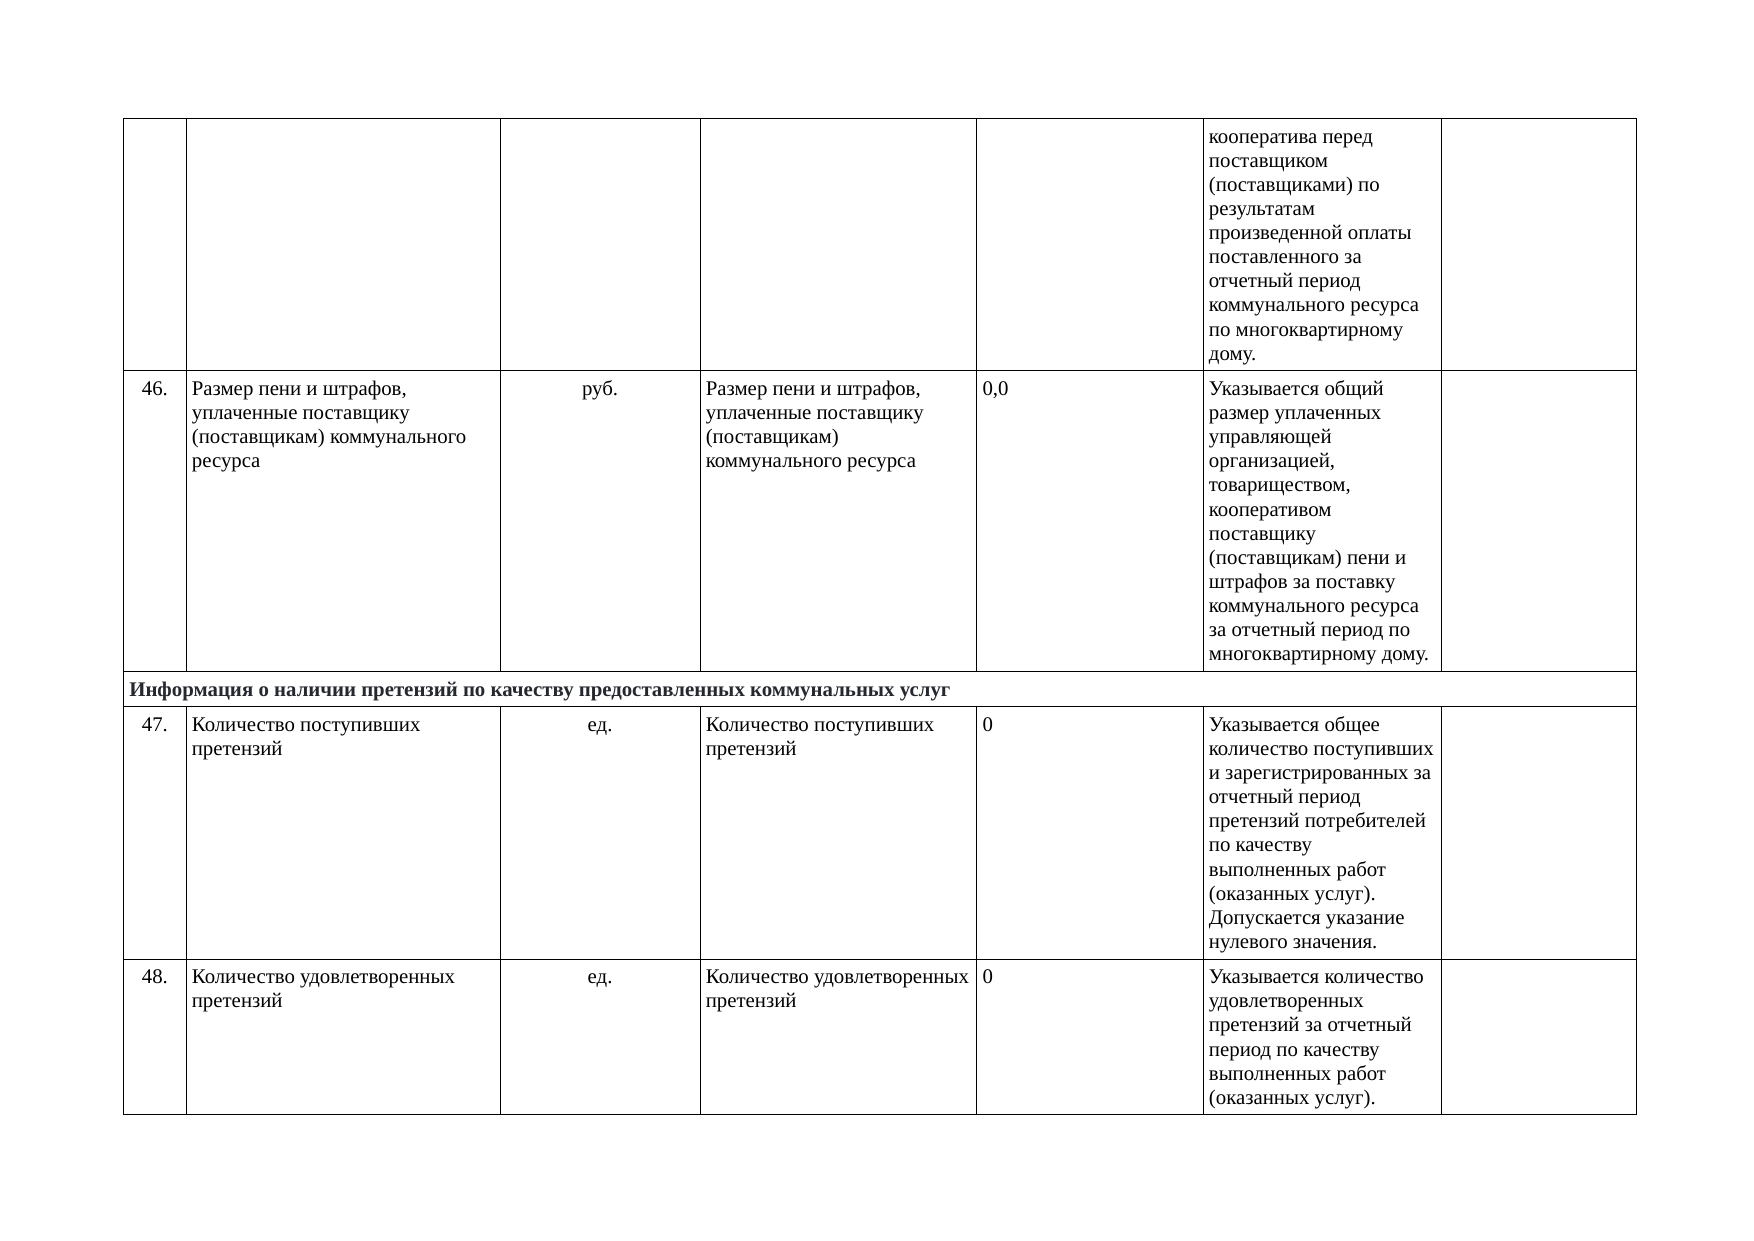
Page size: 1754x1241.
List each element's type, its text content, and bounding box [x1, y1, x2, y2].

table_cell [187, 119, 500, 370]
table_cell Информация о наличии претензий по качеству предоставленных коммунальных услуг [124, 672, 1636, 706]
table_cell 0 [977, 960, 1203, 1114]
table_cell руб. [501, 371, 700, 671]
table_cell [701, 119, 976, 370]
table_cell [1442, 960, 1636, 1114]
table_cell [124, 119, 186, 370]
table_cell 0 [977, 707, 1203, 958]
table_cell Количество поступивших претензий [187, 707, 500, 958]
table_cell Размер пени и штрафов, уплаченные поставщику (поставщикам) коммунального ресурса [701, 371, 976, 671]
table_cell 46. [124, 371, 186, 671]
table_cell Указывается общий размер уплаченных управляющей организацией, товариществом, кооперативом поставщику (поставщикам) пени и штрафов за поставку коммунального ресурса за отчетный период по многоквартирному дому. [1204, 371, 1441, 671]
table_cell Размер пени и штрафов, уплаченные поставщику (поставщикам) коммунального ресурса [187, 371, 500, 671]
table_cell [977, 119, 1203, 370]
table_cell [501, 119, 700, 370]
table_cell кооператива перед поставщиком (поставщиками) по результатам произведенной оплаты поставленного за отчетный период коммунального ресурса по многоквартирному дому. [1204, 119, 1441, 370]
table_cell 0,0 [977, 371, 1203, 671]
table_cell Количество поступивших претензий [701, 707, 976, 958]
table_cell Количество удовлетворенных претензий [187, 960, 500, 1114]
table_cell ед. [501, 707, 700, 958]
table_cell Количество удовлетворенных претензий [701, 960, 976, 1114]
table_cell ед. [501, 960, 700, 1114]
table_cell Указывается общее количество поступивших и зарегистрированных за отчетный период претензий потребителей по качеству выполненных работ (оказанных услуг). Допускается указание нулевого значения. [1204, 707, 1441, 958]
table_cell [1442, 119, 1636, 370]
table_cell Указывается количество удовлетворенных претензий за отчетный период по качеству выполненных работ (оказанных услуг). [1204, 960, 1441, 1114]
table_cell 47. [124, 707, 186, 958]
table_cell [1442, 707, 1636, 958]
table_cell [1442, 371, 1636, 671]
table_cell 48. [124, 960, 186, 1114]
